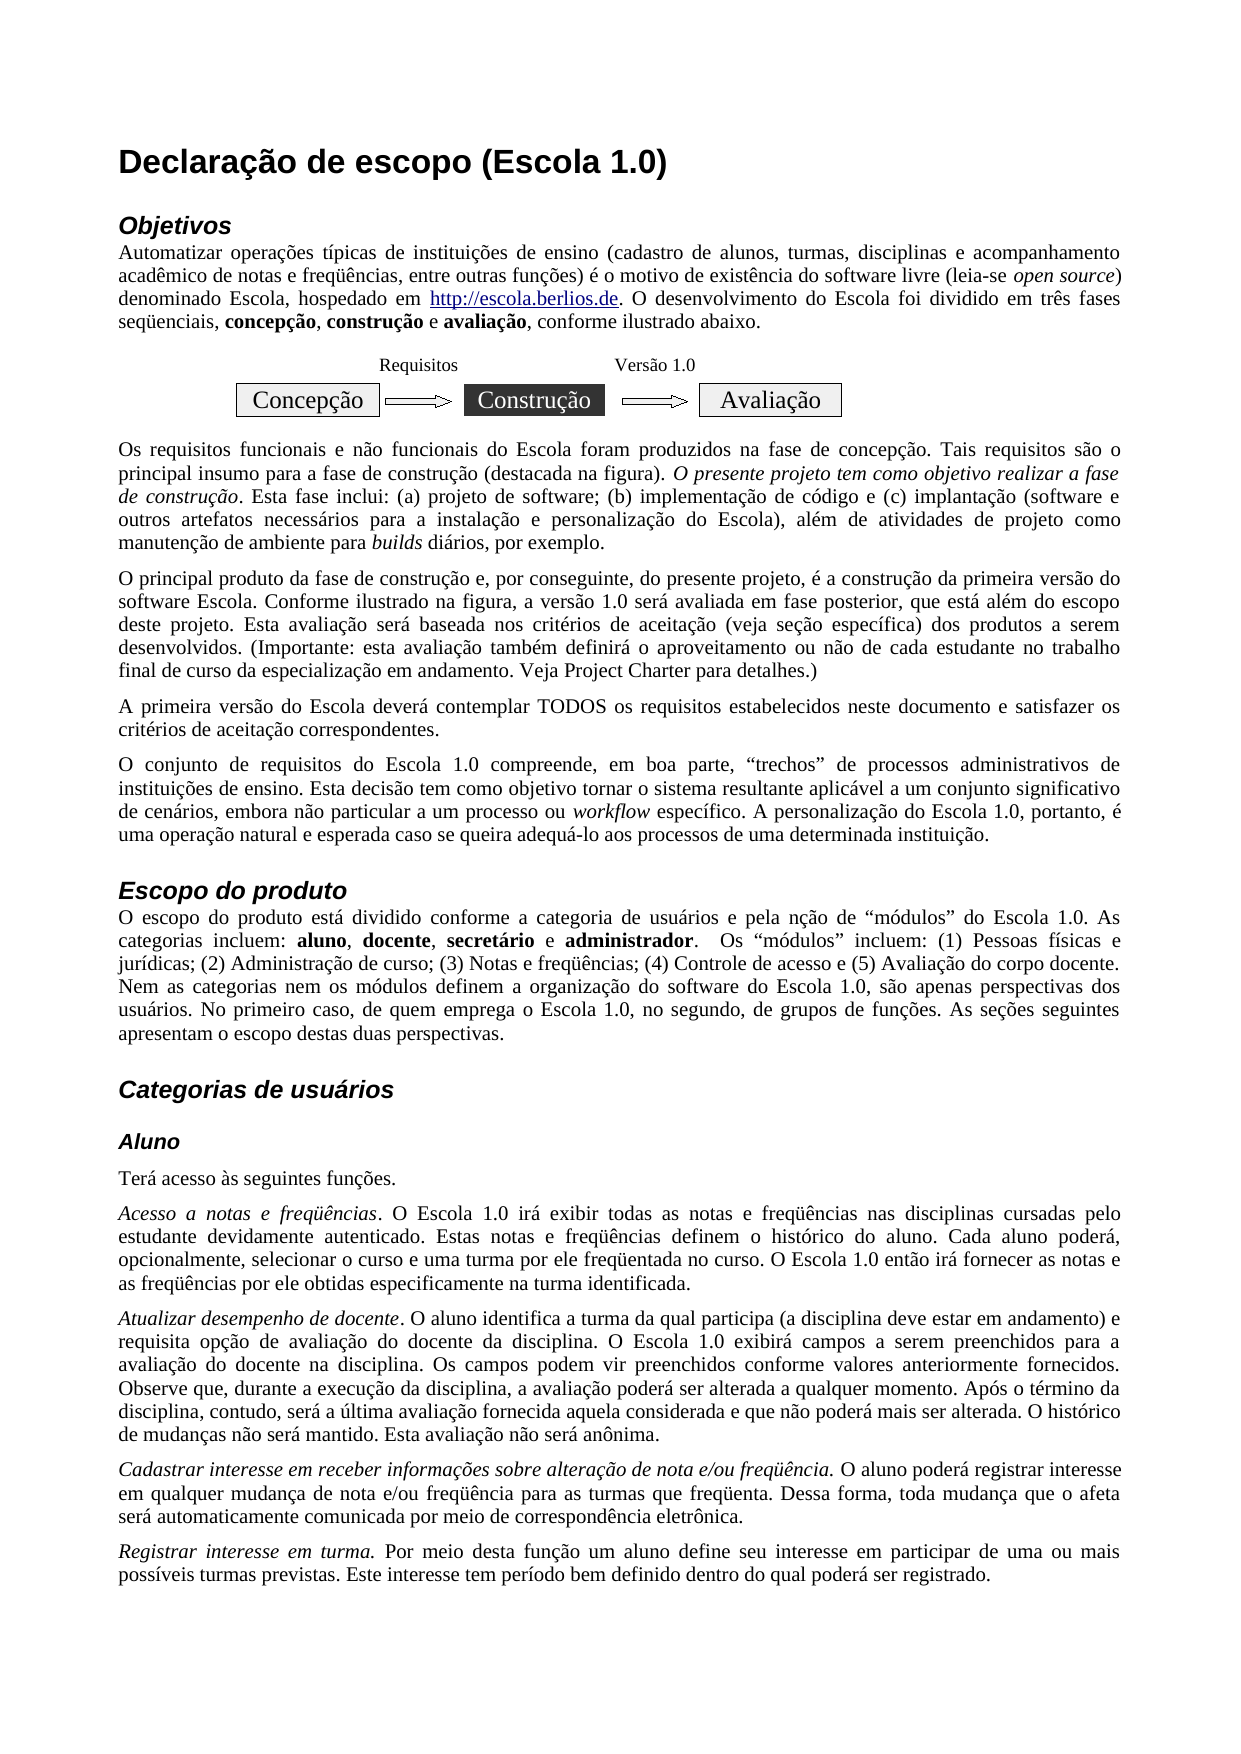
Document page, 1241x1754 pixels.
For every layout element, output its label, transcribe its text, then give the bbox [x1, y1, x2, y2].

text O principal produto da fase de construção e, por conseguinte, do presente projeto, é a construção da primeira versão do software Escola. Conforme ilustrado na figura, a versão 1.0 será avaliada em fase posterior, que está além do escopo deste projeto. Esta avaliação será baseada nos critérios de aceitação (veja seção específica) dos produtos a serem desenvolvidos. (Importante: esta avaliação também definirá o aproveitamento ou não de cada estudante no trabalho final de curso da especialização em andamento. Veja Project Charter para detalhes.) [118, 566, 1122, 682]
text O escopo do produto está dividido conforme a categoria de usuários e pela nção de “módulos” do Escola 1.0. As categorias incluem: aluno, docente, secretário e administrador. Os “módulos” incluem: (1) Pessoas físicas e jurídicas; (2) Administração de curso; (3) Notas e freqüências; (4) Controle de acesso e (5) Avaliação do corpo docente. Nem as categorias nem os módulos definem a organização do software do Escola 1.0, são apenas perspectivas dos usuários. No primeiro caso, de quem emprega o Escola 1.0, no segundo, de grupos de funções. As seções seguintes apresentam o escopo destas duas perspectivas. [118, 906, 1122, 1044]
text A primeira versão do Escola deverá contemplar TODOS os requisitos estabelecidos neste documento e satisfazer os critérios de aceitação correspondentes. [118, 694, 1122, 741]
subtitle Categorias de usuários [118, 1076, 1122, 1104]
text O conjunto de requisitos do Escola 1.0 compreende, em boa parte, “trechos” de processos administrativos de instituições de ensino. Esta decisão tem como objetivo tornar o sistema resultante aplicável a um conjunto significativo de cenários, embora não particular a um processo ou workflow específico. A personalização do Escola 1.0, portanto, é uma operação natural e esperada caso se queira adequá-lo aos processos de uma determinada instituição. [118, 753, 1122, 846]
text Registrar interesse em turma. Por meio desta função um aluno define seu interesse em participar de uma ou mais possíveis turmas previstas. Este interesse tem período bem definido dentro do qual poderá ser registrado. [118, 1540, 1122, 1586]
text Os requisitos funcionais e não funcionais do Escola foram produzidos na fase de concepção. Tais requisitos são o principal insumo para a fase de construção (destacada na figura). O presente projeto tem como objetivo realizar a fase de construção. Esta fase inclui: (a) projeto de software; (b) implementação de código e (c) implantação (software e outros artefatos necessários para a instalação e personalização do Escola), além de atividades de projeto como manutenção de ambiente para builds diários, por exemplo. [118, 438, 1122, 554]
text Cadastrar interesse em receber informações sobre alteração de nota e/ou freqüência. O aluno poderá registrar interesse em qualquer mudança de nota e/ou freqüência para as turmas que freqüenta. Dessa forma, toda mudança que o afeta será automaticamente comunicada por meio de correspondência eletrônica. [118, 1458, 1122, 1528]
subtitle Objetivos [118, 212, 1122, 240]
subtitle Aluno [118, 1129, 1122, 1154]
text Atualizar desempenho de docente. O aluno identifica a turma da qual participa (a disciplina deve estar em andamento) e requisita opção de avaliação do docente da disciplina. O Escola 1.0 exibirá campos a serem preenchidos para a avaliação do docente na disciplina. Os campos podem vir preenchidos conforme valores anteriormente fornecidos. Observe que, durante a execução da disciplina, a avaliação poderá ser alterada a qualquer momento. Após o término da disciplina, contudo, será a última avaliação fornecida aquela considerada e que não poderá mais ser alterada. O histórico de mudanças não será mantido. Esta avaliação não será anônima. [118, 1307, 1122, 1446]
subtitle Declaração de escopo (Escola 1.0) [118, 143, 1122, 181]
subtitle Escopo do produto [118, 877, 1122, 905]
text Acesso a notas e freqüências. O Escola 1.0 irá exibir todas as notas e freqüências nas disciplinas cursadas pelo estudante devidamente autenticado. Estas notas e freqüências definem o histórico do aluno. Cada aluno poderá, opcionalmente, selecionar o curso e uma turma por ele freqüentada no curso. O Escola 1.0 então irá fornecer as notas e as freqüências por ele obtidas especificamente na turma identificada. [118, 1202, 1122, 1294]
text Automatizar operações típicas de instituições de ensino (cadastro de alunos, turmas, disciplinas e acompanhamento acadêmico de notas e freqüências, entre outras funções) é o motivo de existência do software livre (leia-se open source) denominado Escola, hospedado em http://escola.berlios.de. O desenvolvimento do Escola foi dividido em três fases seqüenciais, concepção, construção e avaliação, conforme ilustrado abaixo. [118, 241, 1122, 333]
text Terá acesso às seguintes funções. [118, 1166, 1122, 1189]
